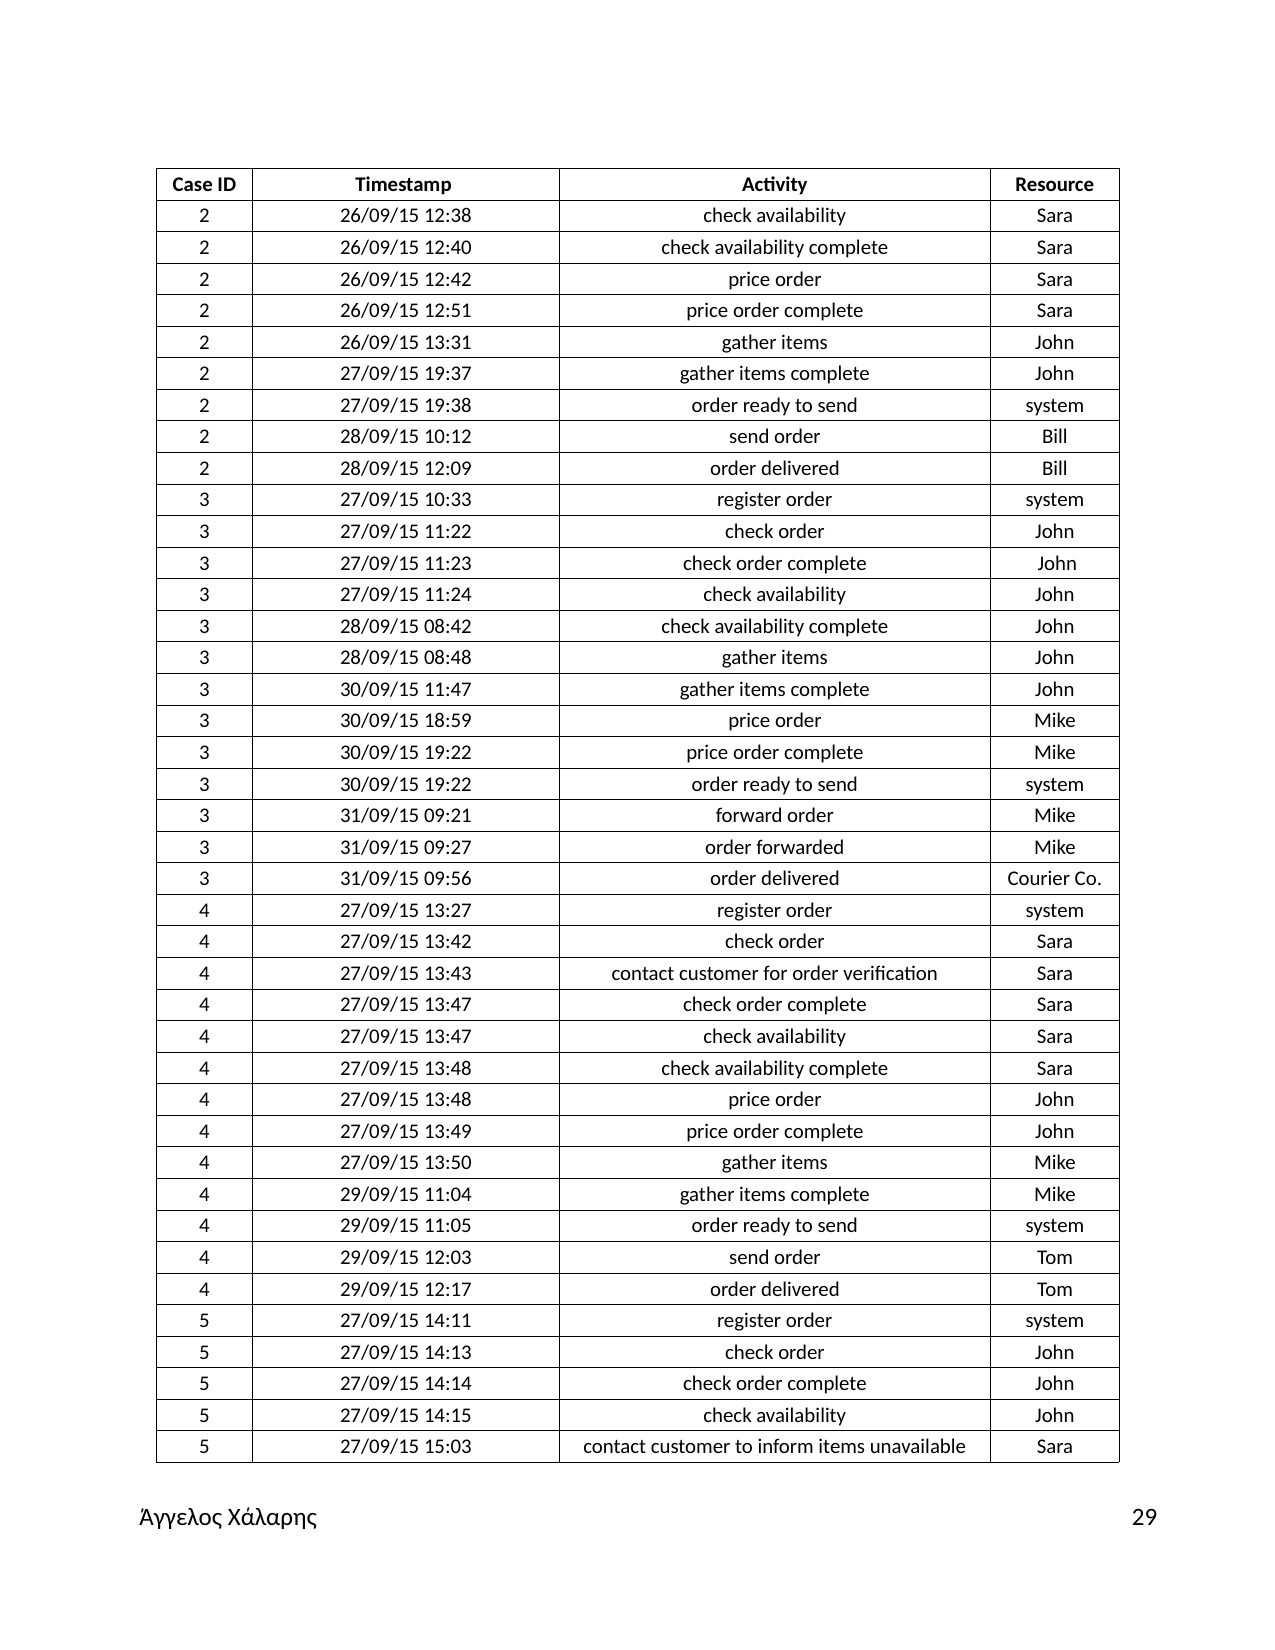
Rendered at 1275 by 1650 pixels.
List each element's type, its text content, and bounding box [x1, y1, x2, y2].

table_cell 27/09/15 19:37 [253, 358, 559, 389]
table_cell 3 [157, 800, 252, 831]
table_cell Mike [991, 832, 1119, 862]
table_header Resource [991, 169, 1119, 199]
table_cell 27/09/15 11:23 [253, 548, 559, 578]
table_cell Sara [991, 264, 1119, 294]
table_cell 30/09/15 19:22 [253, 737, 559, 768]
table_cell Sara [991, 295, 1119, 326]
table_cell gather items [560, 327, 990, 357]
table_cell Sara [991, 926, 1119, 957]
table_cell check availability [560, 201, 990, 231]
table_cell Sara [991, 1021, 1119, 1052]
table_cell gather items [560, 1147, 990, 1178]
table_cell 27/09/15 13:42 [253, 926, 559, 957]
table_cell register order [560, 895, 990, 925]
table_cell price order [560, 706, 990, 736]
table_cell system [991, 485, 1119, 515]
table_cell Sara [991, 232, 1119, 263]
table_cell 3 [157, 485, 252, 515]
table_cell Tom [991, 1242, 1119, 1273]
table_cell 2 [157, 232, 252, 263]
table_cell 27/09/15 11:24 [253, 579, 559, 610]
table_cell 26/09/15 12:51 [253, 295, 559, 326]
table_cell 3 [157, 548, 252, 578]
table_cell John [991, 611, 1119, 641]
table_cell check order [560, 1337, 990, 1367]
table_cell 27/09/15 14:13 [253, 1337, 559, 1367]
table_cell 2 [157, 390, 252, 420]
table_cell order delivered [560, 453, 990, 483]
table_cell send order [560, 421, 990, 452]
table_cell 27/09/15 13:49 [253, 1116, 559, 1146]
table_cell 4 [157, 1179, 252, 1209]
table_cell 2 [157, 201, 252, 231]
table_cell 27/09/15 13:48 [253, 1084, 559, 1115]
table_header Case ID [157, 169, 252, 199]
table_cell 4 [157, 1147, 252, 1178]
table_cell 3 [157, 737, 252, 768]
table_cell John [991, 579, 1119, 610]
table_cell John [991, 358, 1119, 389]
table_header Activity [560, 169, 990, 199]
table_cell 5 [157, 1431, 252, 1462]
table_cell contact customer to inform items unavailable [560, 1431, 990, 1462]
table_cell check availability [560, 1400, 990, 1430]
table_cell price order complete [560, 1116, 990, 1146]
table_cell 3 [157, 863, 252, 894]
table_cell 26/09/15 12:40 [253, 232, 559, 263]
table_cell 2 [157, 358, 252, 389]
table_cell price order [560, 1084, 990, 1115]
table_cell check order complete [560, 548, 990, 578]
table_cell 27/09/15 13:47 [253, 990, 559, 1020]
table_cell 5 [157, 1337, 252, 1367]
table_cell 27/09/15 11:22 [253, 516, 559, 547]
table_cell Courier Co. [991, 863, 1119, 894]
table_cell check order complete [560, 1368, 990, 1399]
table_cell gather items complete [560, 674, 990, 704]
table_cell order delivered [560, 1274, 990, 1304]
table_cell 27/09/15 13:47 [253, 1021, 559, 1052]
table_cell 29/09/15 11:05 [253, 1211, 559, 1241]
table_cell gather items complete [560, 1179, 990, 1209]
table_cell 28/09/15 08:48 [253, 642, 559, 673]
table_cell 29/09/15 12:17 [253, 1274, 559, 1304]
table_cell 3 [157, 832, 252, 862]
table_cell 26/09/15 13:31 [253, 327, 559, 357]
table_cell order ready to send [560, 390, 990, 420]
table_cell 5 [157, 1368, 252, 1399]
table_cell 29/09/15 12:03 [253, 1242, 559, 1273]
table_cell 27/09/15 10:33 [253, 485, 559, 515]
table_cell 26/09/15 12:42 [253, 264, 559, 294]
table_cell 27/09/15 13:50 [253, 1147, 559, 1178]
table_cell 2 [157, 453, 252, 483]
table_cell 2 [157, 295, 252, 326]
table_cell John [991, 1400, 1119, 1430]
table_cell 26/09/15 12:38 [253, 201, 559, 231]
table_cell gather items [560, 642, 990, 673]
table_cell John [991, 1116, 1119, 1146]
table_cell 27/09/15 14:15 [253, 1400, 559, 1430]
table_cell 28/09/15 12:09 [253, 453, 559, 483]
table_cell 3 [157, 611, 252, 641]
table_cell order ready to send [560, 1211, 990, 1241]
table_cell 4 [157, 990, 252, 1020]
table_cell Tom [991, 1274, 1119, 1304]
table_cell John [991, 1368, 1119, 1399]
table_cell check order [560, 926, 990, 957]
table_cell contact customer for order verification [560, 958, 990, 988]
table_cell 27/09/15 13:43 [253, 958, 559, 988]
table_cell 4 [157, 895, 252, 925]
table_cell John [991, 642, 1119, 673]
table_cell forward order [560, 800, 990, 831]
table_cell 2 [157, 264, 252, 294]
table_cell Sara [991, 1053, 1119, 1083]
table_cell John [991, 516, 1119, 547]
table_cell John [991, 674, 1119, 704]
table_cell 27/09/15 14:11 [253, 1305, 559, 1336]
table_cell 4 [157, 1211, 252, 1241]
table_cell 4 [157, 1242, 252, 1273]
table_cell price order [560, 264, 990, 294]
table_cell 31/09/15 09:21 [253, 800, 559, 831]
table_cell check order [560, 516, 990, 547]
table_cell John [991, 1084, 1119, 1115]
table_cell 4 [157, 1274, 252, 1304]
table_cell 27/09/15 15:03 [253, 1431, 559, 1462]
table_cell Mike [991, 800, 1119, 831]
table_cell register order [560, 485, 990, 515]
table_cell check availability complete [560, 232, 990, 263]
table_cell 30/09/15 19:22 [253, 769, 559, 799]
table_cell send order [560, 1242, 990, 1273]
table_cell 2 [157, 327, 252, 357]
table_cell system [991, 1211, 1119, 1241]
table_cell price order complete [560, 737, 990, 768]
table_cell 28/09/15 08:42 [253, 611, 559, 641]
table_cell system [991, 895, 1119, 925]
table_cell register order [560, 1305, 990, 1336]
table_cell gather items complete [560, 358, 990, 389]
table_cell 3 [157, 642, 252, 673]
table_cell 27/09/15 14:14 [253, 1368, 559, 1399]
table_cell 27/09/15 13:27 [253, 895, 559, 925]
table_cell order forwarded [560, 832, 990, 862]
table_cell 31/09/15 09:56 [253, 863, 559, 894]
table_cell 4 [157, 958, 252, 988]
table_cell Sara [991, 990, 1119, 1020]
table_cell Bill [991, 421, 1119, 452]
table_cell check availability [560, 1021, 990, 1052]
table_cell check availability complete [560, 1053, 990, 1083]
table_cell 2 [157, 421, 252, 452]
table_cell Mike [991, 706, 1119, 736]
table_cell price order complete [560, 295, 990, 326]
table_cell Mike [991, 1179, 1119, 1209]
table_cell John [991, 1337, 1119, 1367]
table_cell 3 [157, 674, 252, 704]
table_cell 28/09/15 10:12 [253, 421, 559, 452]
table_cell system [991, 1305, 1119, 1336]
table_cell 3 [157, 516, 252, 547]
table_cell 27/09/15 13:48 [253, 1053, 559, 1083]
table_cell John [991, 548, 1119, 578]
table_cell check availability [560, 579, 990, 610]
table_cell 29/09/15 11:04 [253, 1179, 559, 1209]
table_cell 4 [157, 1116, 252, 1146]
table_cell 5 [157, 1305, 252, 1336]
table_cell order delivered [560, 863, 990, 894]
table_cell 3 [157, 769, 252, 799]
table_cell 30/09/15 11:47 [253, 674, 559, 704]
table_cell Sara [991, 201, 1119, 231]
table_cell John [991, 327, 1119, 357]
table_cell check availability complete [560, 611, 990, 641]
table_cell system [991, 769, 1119, 799]
table_header Timestamp [253, 169, 559, 199]
table_cell system [991, 390, 1119, 420]
table_cell check order complete [560, 990, 990, 1020]
table_cell Mike [991, 737, 1119, 768]
table_cell 4 [157, 1053, 252, 1083]
table_cell Sara [991, 958, 1119, 988]
table_cell 31/09/15 09:27 [253, 832, 559, 862]
table_cell 4 [157, 1021, 252, 1052]
table_cell 3 [157, 579, 252, 610]
table_cell Bill [991, 453, 1119, 483]
table_cell 27/09/15 19:38 [253, 390, 559, 420]
table_cell order ready to send [560, 769, 990, 799]
table_cell 4 [157, 926, 252, 957]
table_cell 5 [157, 1400, 252, 1430]
table_cell Sara [991, 1431, 1119, 1462]
table_cell 30/09/15 18:59 [253, 706, 559, 736]
table_cell 4 [157, 1084, 252, 1115]
table_cell Mike [991, 1147, 1119, 1178]
table_cell 3 [157, 706, 252, 736]
